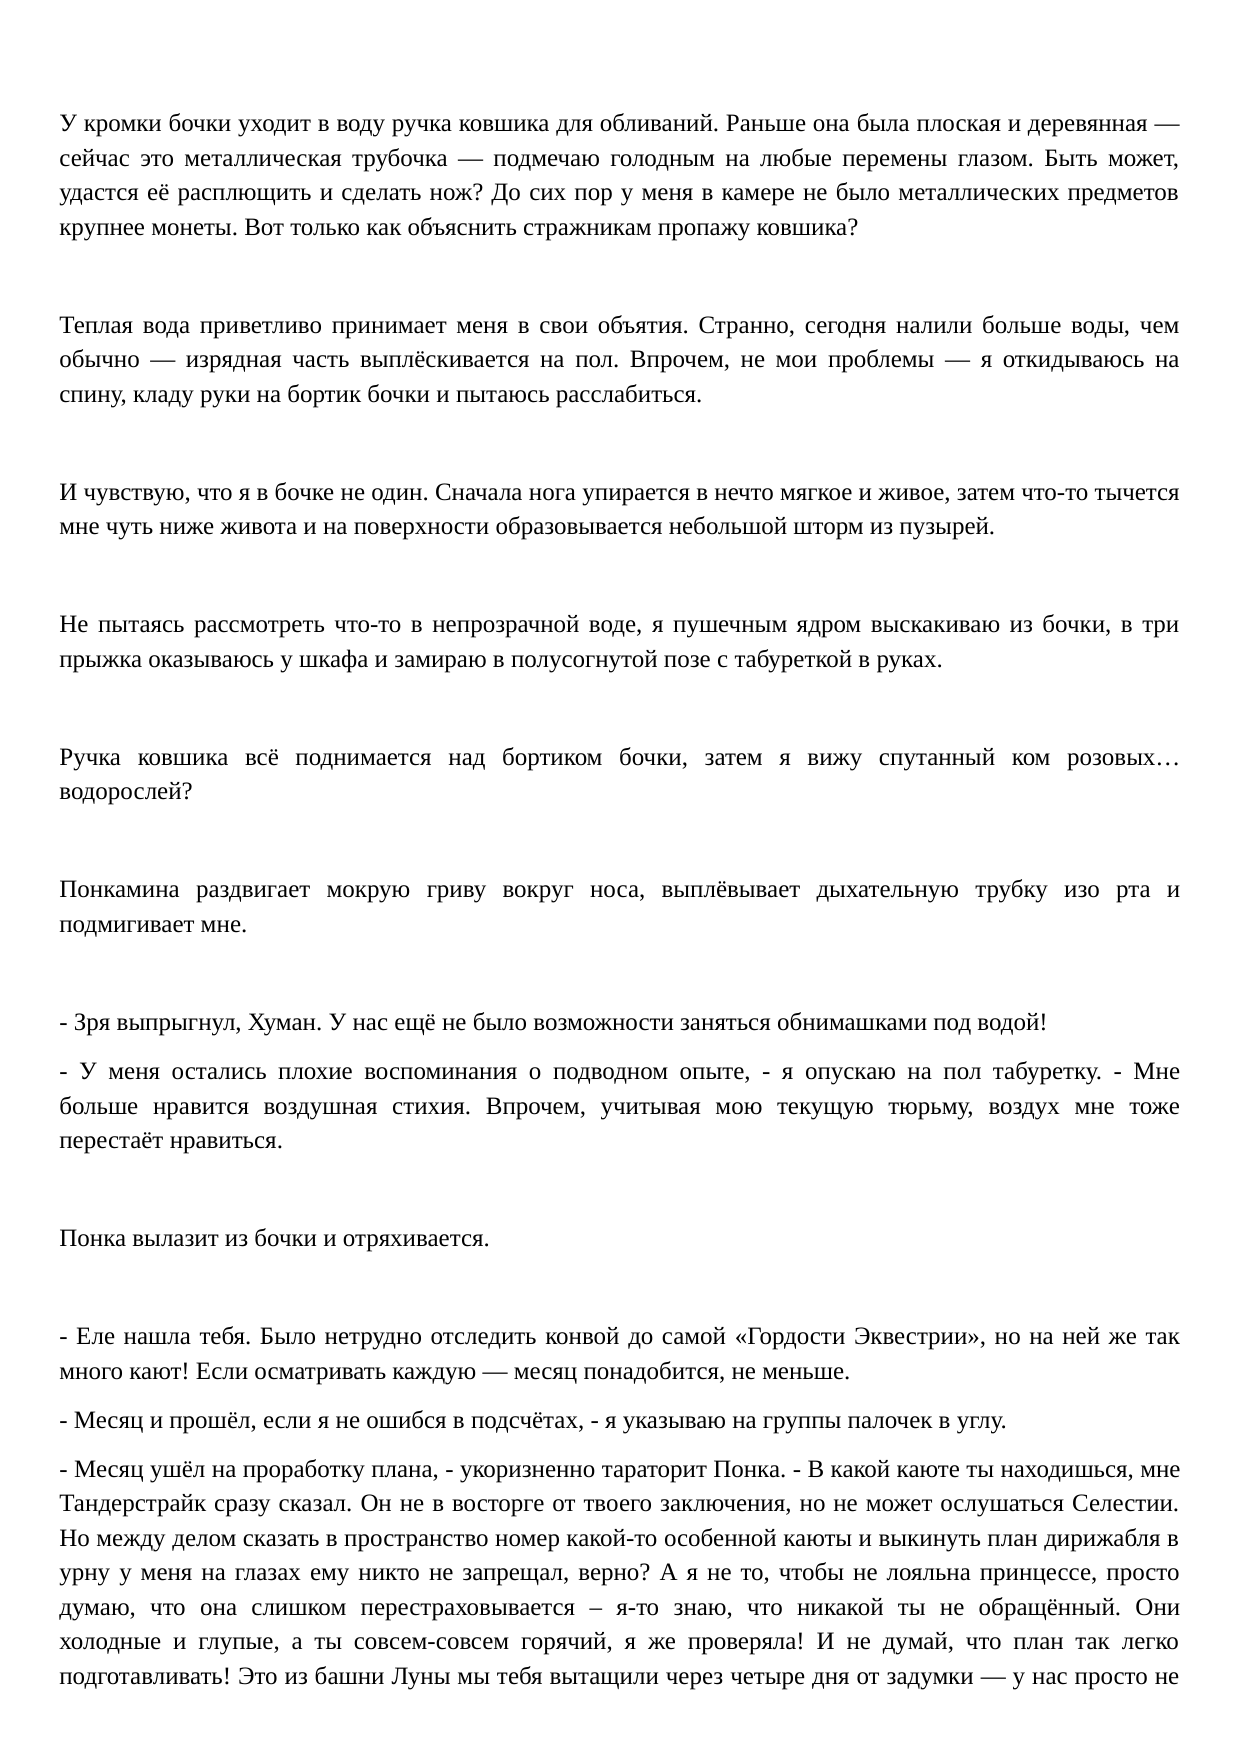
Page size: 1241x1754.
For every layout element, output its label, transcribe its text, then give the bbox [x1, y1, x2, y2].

text Понка вылазит из бочки и отряхивается. [59, 1223, 1181, 1252]
text - Зря выпрыгнул, Хуман. У нас ещё не было возможности заняться обнимашками под водой! [59, 1007, 1181, 1036]
text Понкамина раздвигает мокрую гриву вокруг носа, выплёвывает дыхательную трубку изо рта и подмигивает мне. [59, 874, 1181, 938]
text Не пытаясь рассмотреть что-то в непрозрачной воде, я пушечным ядром выскакиваю из бочки, в три прыжка оказываюсь у шкафа и замираю в полусогнутой позе с табуреткой в руках. [59, 609, 1181, 673]
text - Месяц ушёл на проработку плана, - укоризненно тараторит Понка. - В какой каюте ты находишься, мне Тандерстрайк сразу сказал. Он не в восторге от твоего заключения, но не может ослушаться Селестии. Но между делом сказать в пространство номер какой-то особенной каюты и выкинуть план дирижабля в урну у меня на глазах ему никто не запрещал, верно? А я не то, чтобы не лояльна принцессе, просто думаю, что она слишком перестраховывается – я-то знаю, что никакой ты не обращённый. Они холодные и глупые, а ты совсем-совсем горячий, я же проверяла! И не думай, что план так легко подготавливать! Это из башни Луны мы тебя вытащили через четыре дня от задумки — у нас просто не [59, 1454, 1181, 1690]
text - Еле нашла тебя. Было нетрудно отследить конвой до самой «Гордости Эквестрии», но на ней же так много кают! Если осматривать каждую — месяц понадобится, не меньше. [59, 1321, 1181, 1385]
text И чувствую, что я в бочке не один. Сначала нога упирается в нечто мягкое и живое, затем что-то тычется мне чуть ниже живота и на поверхности образовывается небольшой шторм из пузырей. [59, 477, 1181, 540]
text У кромки бочки уходит в воду ручка ковшика для обливаний. Раньше она была плоская и деревянная — сейчас это металлическая трубочка — подмечаю голодным на любые перемены глазом. Быть может, удастся её расплющить и сделать нож? До сих пор у меня в камере не было металлических предметов крупнее монеты. Вот только как объяснить стражникам пропажу ковшика? [59, 108, 1181, 240]
text - У меня остались плохие воспоминания о подводном опыте, - я опускаю на пол табуретку. - Мне больше нравится воздушная стихия. Впрочем, учитывая мою текущую тюрьму, воздух мне тоже перестаёт нравиться. [59, 1056, 1181, 1154]
text Ручка ковшика всё поднимается над бортиком бочки, затем я вижу спутанный ком розовых… водорослей? [59, 742, 1181, 805]
text - Месяц и прошёл, если я не ошибся в подсчётах, - я указываю на группы палочек в углу. [59, 1405, 1181, 1434]
text Теплая вода приветливо принимает меня в свои объятия. Странно, сегодня налили больше воды, чем обычно — изрядная часть выплёскивается на пол. Впрочем, не мои проблемы — я откидываюсь на спину, кладу руки на бортик бочки и пытаюсь расслабиться. [59, 310, 1181, 407]
